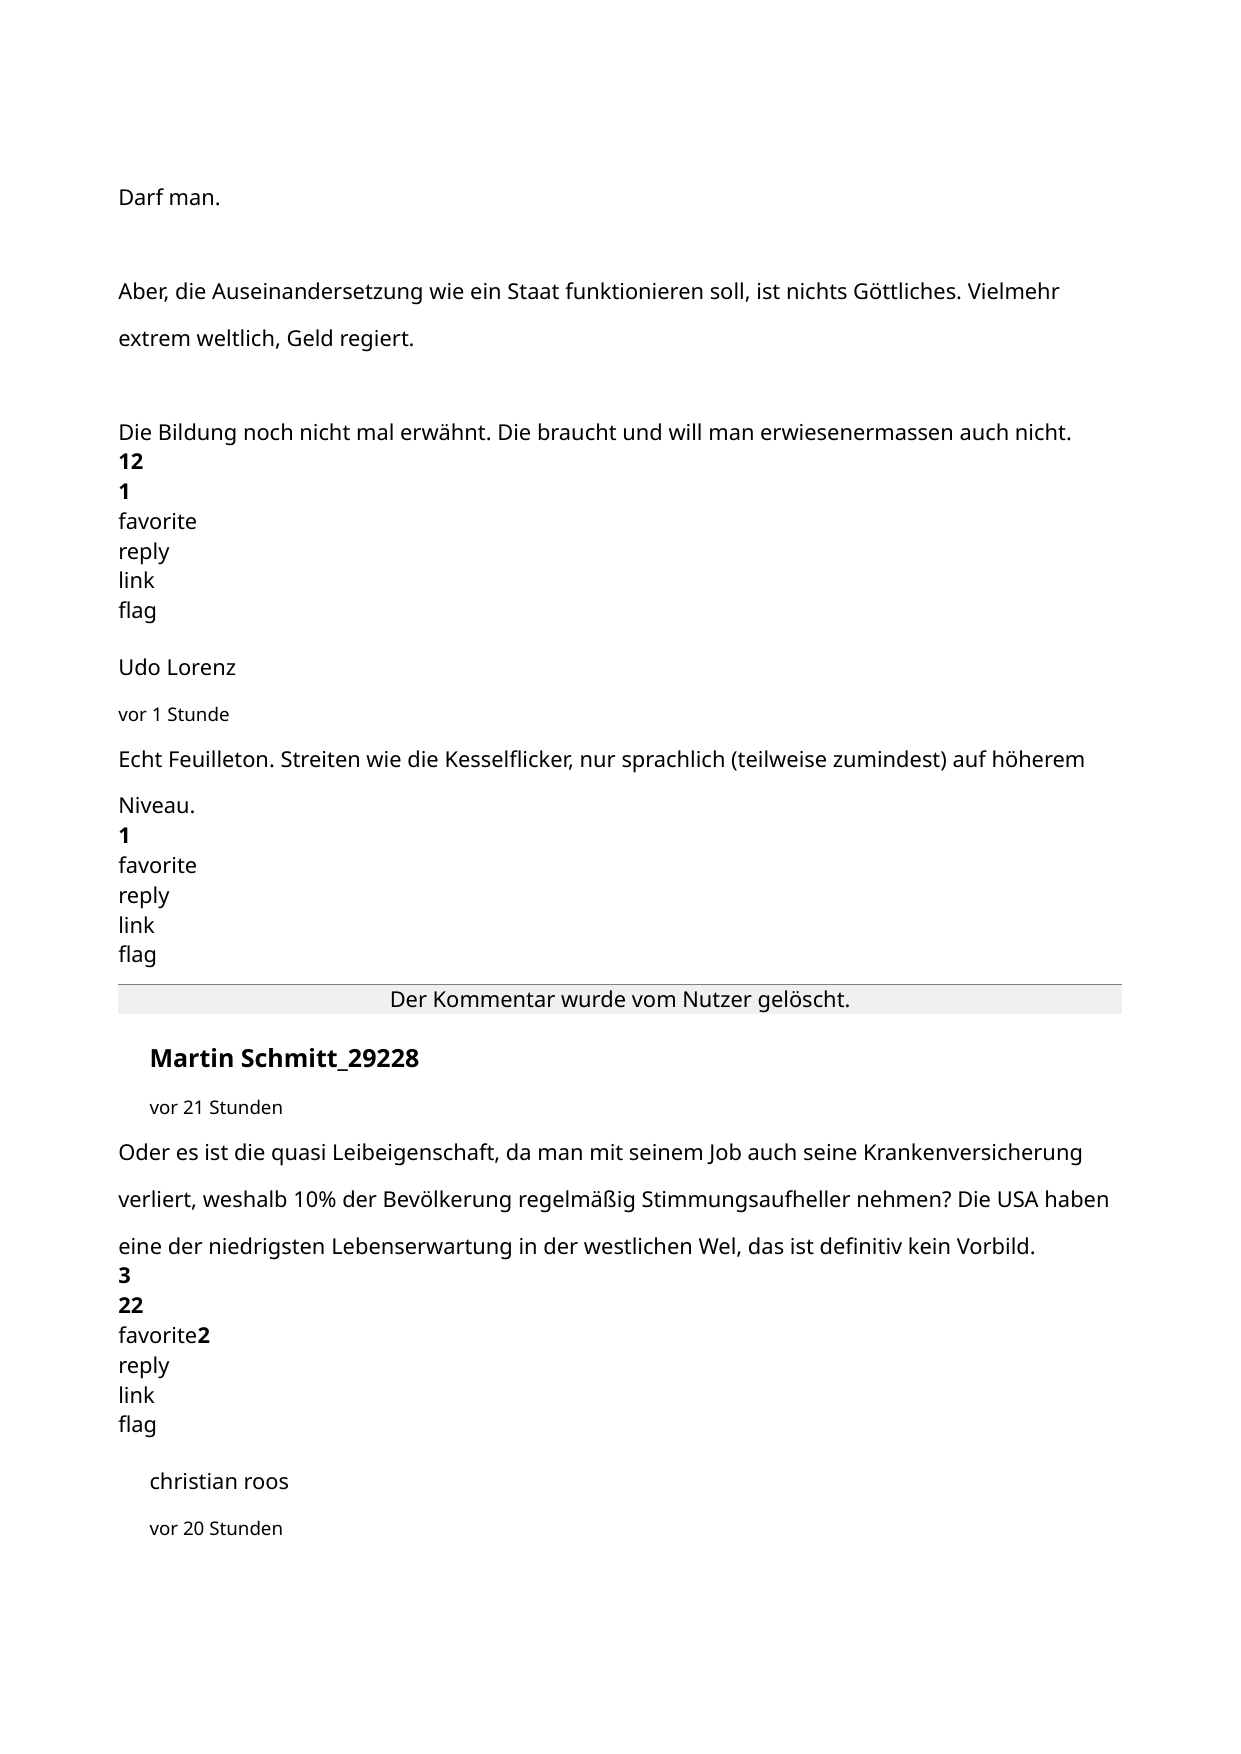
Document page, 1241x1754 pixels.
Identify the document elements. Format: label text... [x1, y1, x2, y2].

text Der Kommentar wurde vom Nutzer gelöscht. [118, 985, 1122, 1014]
text Oder es ist die quasi Leibeigenschaft, da man mit seinem Job auch seine Krankenversicherung verliert, weshalb 10% der Bevölkerung regelmäßig Stimmungsaufheller nehmen? Die USA haben eine der niedrigsten Lebenserwartung in der westlichen Wel, das ist definitiv kein Vorbild. [118, 1120, 1122, 1260]
text 1 [118, 476, 1122, 506]
text 12 [118, 446, 1122, 476]
text Darf man. Aber, die Auseinandersetzung wie ein Staat funktionieren soll, ist nichts Göttliches. Vielmehr extrem weltlich, Geld regiert. Die Bildung noch nicht mal erwähnt. Die braucht und will man erwiesenermassen auch nicht. [118, 118, 1122, 446]
text Martin Schmitt_29228 [149, 1034, 1114, 1074]
text Echt Feuilleton. Streiten wie die Kesselflicker, nur sprachlich (teilweise zumindest) auf höherem Niveau. [118, 727, 1122, 820]
text vor 1 Stunde [118, 697, 1122, 727]
text flag [118, 1409, 1122, 1439]
text christian roos [149, 1455, 1114, 1495]
text favorite [118, 506, 1122, 536]
text reply [118, 880, 1122, 910]
text link [118, 1379, 1122, 1409]
text reply [118, 1350, 1122, 1379]
text 22 [118, 1290, 1122, 1320]
text Udo Lorenz [118, 641, 1114, 681]
text favorite2 [118, 1320, 1122, 1350]
text vor 21 Stunden [149, 1090, 1122, 1120]
text link [118, 565, 1122, 595]
text favorite [118, 850, 1122, 880]
text 1 [118, 820, 1122, 850]
text reply [118, 536, 1122, 565]
text vor 20 Stunden [149, 1511, 1122, 1541]
text link [118, 910, 1122, 939]
text flag [118, 595, 1122, 625]
text 3 [118, 1260, 1122, 1290]
text flag [118, 939, 1122, 969]
